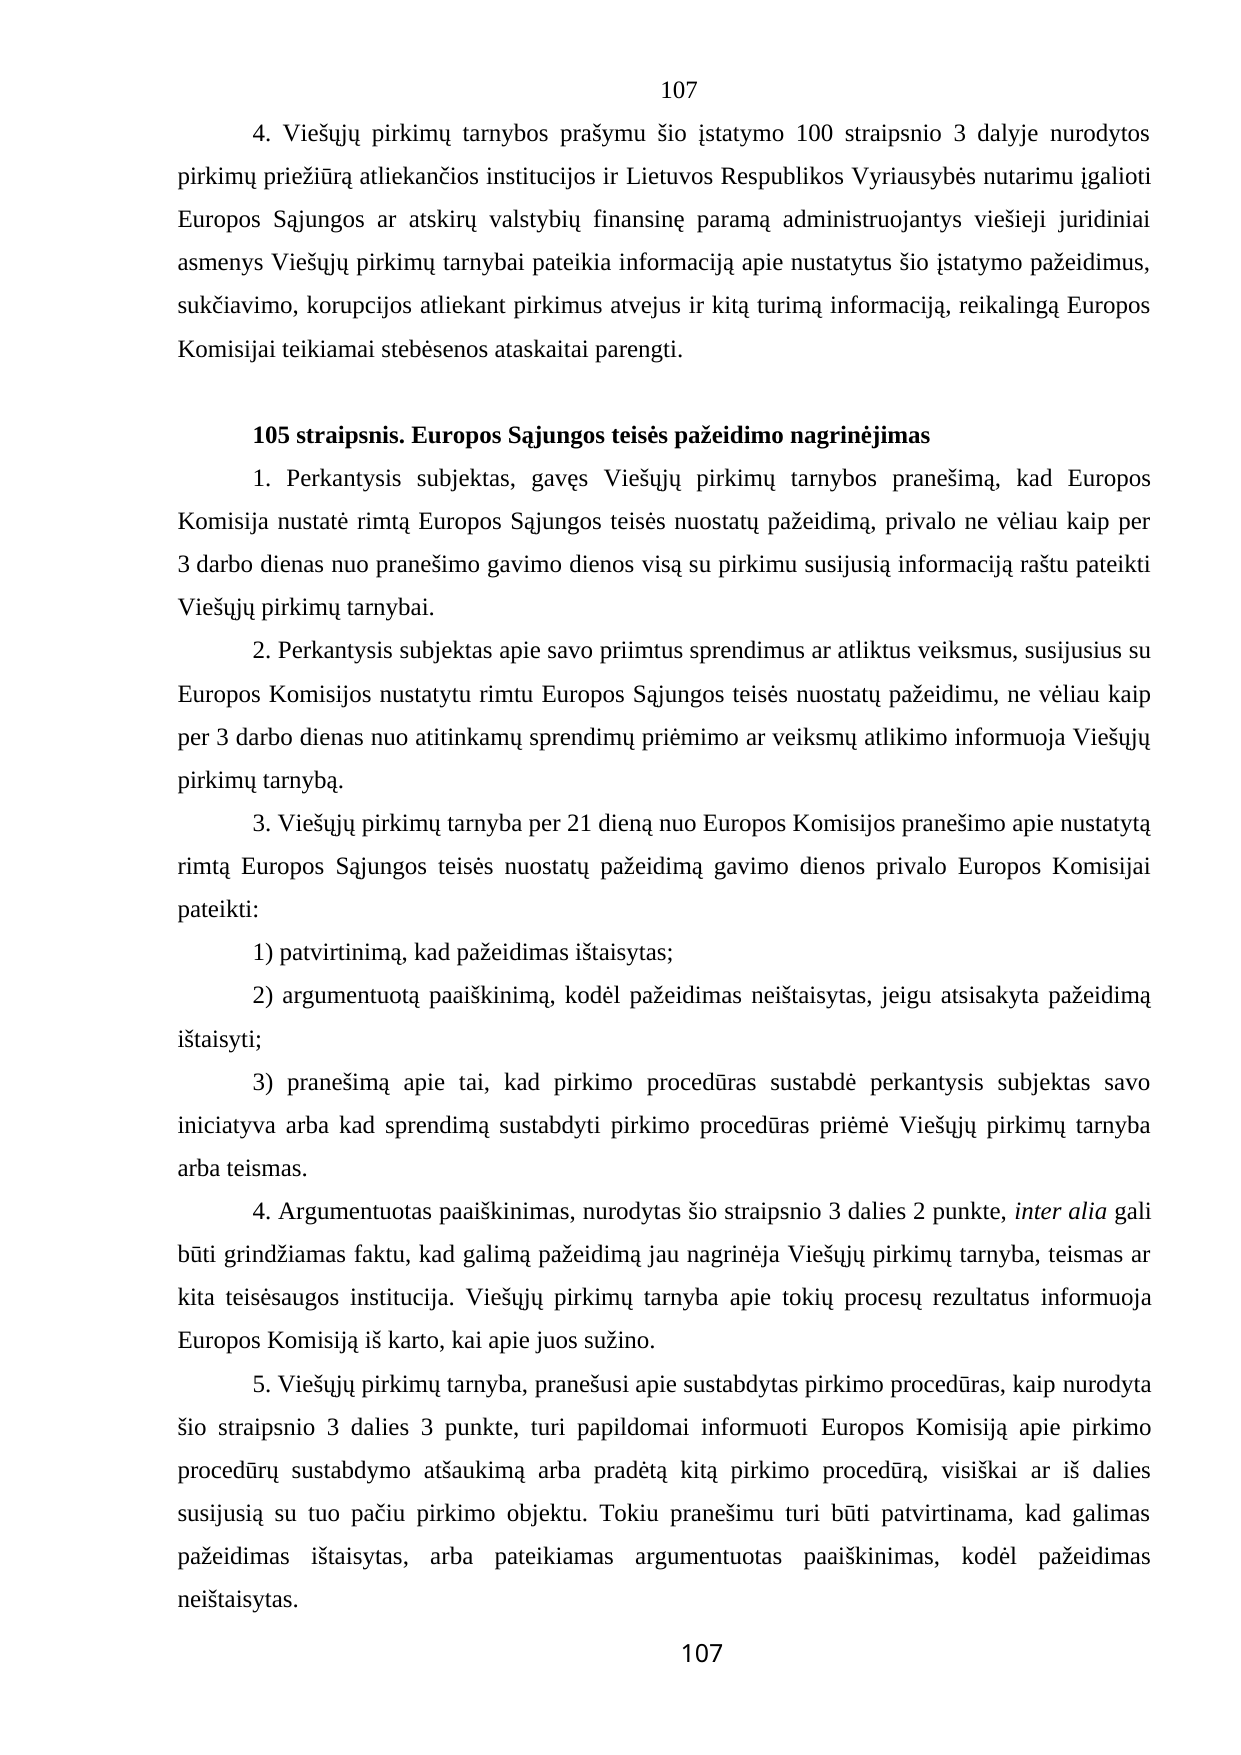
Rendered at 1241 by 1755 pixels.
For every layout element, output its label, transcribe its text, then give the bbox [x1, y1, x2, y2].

text 4. Argumentuotas paaiškinimas, nurodytas šio straipsnio 3 dalies 2 punkte, inter alia gali būti grindžiamas faktu, kad galimą pažeidimą jau nagrinėja Viešųjų pirkimų tarnyba, teismas ar kita teisėsaugos institucija. Viešųjų pirkimų tarnyba apie tokių procesų rezultatus informuoja Europos Komisiją iš karto, kai apie juos sužino. [177, 1196, 1152, 1354]
text 5. Viešųjų pirkimų tarnyba, pranešusi apie sustabdytas pirkimo procedūras, kaip nurodyta šio straipsnio 3 dalies 3 punkte, turi papildomai informuoti Europos Komisiją apie pirkimo procedūrų sustabdymo atšaukimą arba pradėtą kitą pirkimo procedūrą, visiškai ar iš dalies susijusią su tuo pačiu pirkimo objektu. Tokiu pranešimu turi būti patvirtinama, kad galimas pažeidimas ištaisytas, arba pateikiamas argumentuotas paaiškinimas, kodėl pažeidimas neištaisytas. [177, 1369, 1152, 1613]
text 2) argumentuotą paaiškinimą, kodėl pažeidimas neištaisytas, jeigu atsisakyta pažeidimą ištaisyti; [177, 981, 1152, 1052]
text 1) patvirtinimą, kad pažeidimas ištaisytas; [177, 937, 1152, 966]
text 3) pranešimą apie tai, kad pirkimo procedūras sustabdė perkantysis subjektas savo iniciatyva arba kad sprendimą sustabdyti pirkimo procedūras priėmė Viešųjų pirkimų tarnyba arba teismas. [177, 1067, 1152, 1182]
text 4. Viešųjų pirkimų tarnybos prašymu šio įstatymo 100 straipsnio 3 dalyje nurodytos pirkimų priežiūrą atliekančios institucijos ir Lietuvos Respublikos Vyriausybės nutarimu įgalioti Europos Sąjungos ar atskirų valstybių finansinę paramą administruojantys viešieji juridiniai asmenys Viešųjų pirkimų tarnybai pateikia informaciją apie nustatytus šio įstatymo pažeidimus, sukčiavimo, korupcijos atliekant pirkimus atvejus ir kitą turimą informaciją, reikalingą Europos Komisijai teikiamai stebėsenos ataskaitai parengti. [177, 118, 1152, 362]
text 2. Perkantysis subjektas apie savo priimtus sprendimus ar atliktus veiksmus, susijusius su Europos Komisijos nustatytu rimtu Europos Sąjungos teisės nuostatų pažeidimu, ne vėliau kaip per 3 darbo dienas nuo atitinkamų sprendimų priėmimo ar veiksmų atlikimo informuoja Viešųjų pirkimų tarnybą. [177, 636, 1152, 794]
text 105 straipsnis. Europos Sąjungos teisės pažeidimo nagrinėjimas [177, 420, 1152, 449]
text 1. Perkantysis subjektas, gavęs Viešųjų pirkimų tarnybos pranešimą, kad Europos Komisija nustatė rimtą Europos Sąjungos teisės nuostatų pažeidimą, privalo ne vėliau kaip per 3 darbo dienas nuo pranešimo gavimo dienos visą su pirkimu susijusią informaciją raštu pateikti Viešųjų pirkimų tarnybai. [177, 463, 1152, 621]
text 3. Viešųjų pirkimų tarnyba per 21 dieną nuo Europos Komisijos pranešimo apie nustatytą rimtą Europos Sąjungos teisės nuostatų pažeidimą gavimo dienos privalo Europos Komisijai pateikti: [177, 808, 1152, 923]
